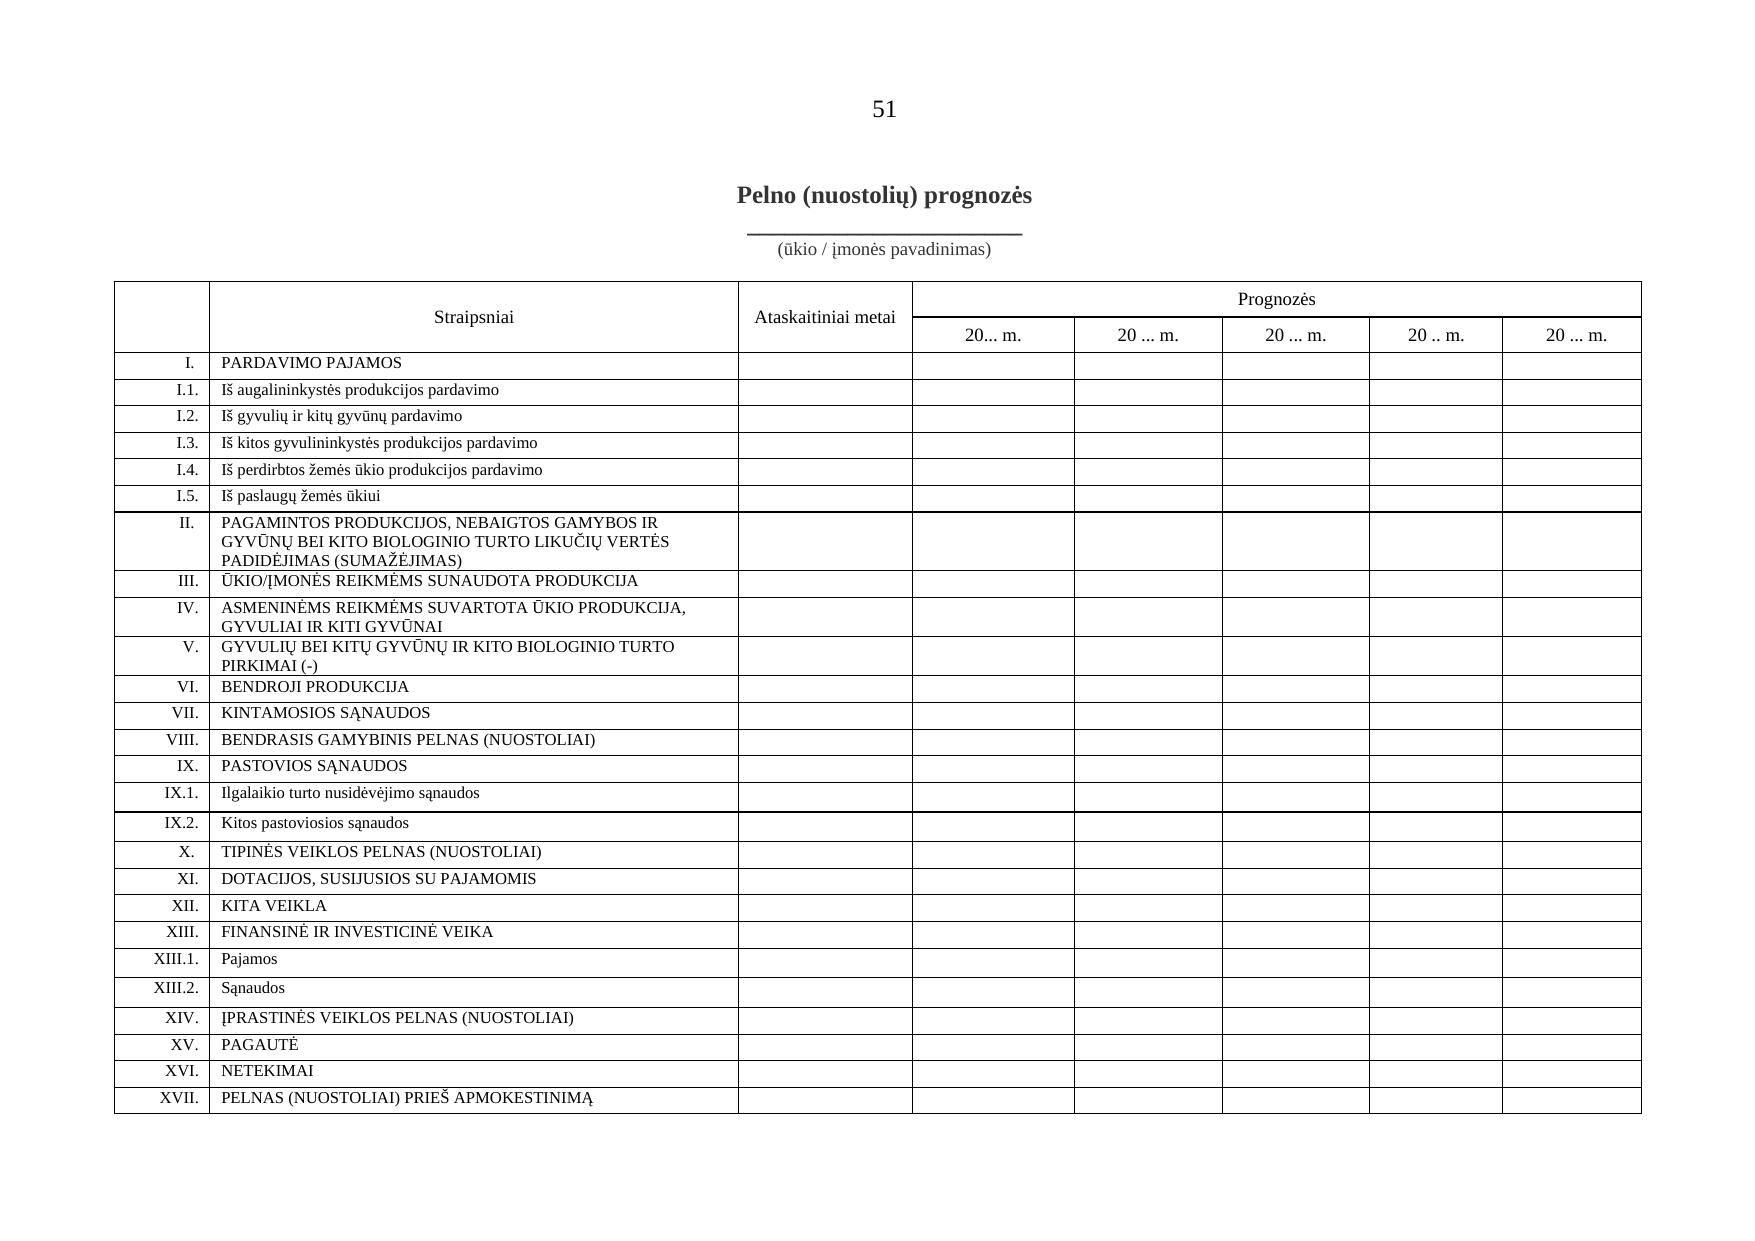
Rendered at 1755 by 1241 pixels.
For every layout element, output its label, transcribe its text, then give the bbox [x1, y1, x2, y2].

table_cell [1370, 1061, 1502, 1087]
table_cell [1223, 895, 1369, 921]
table_cell [913, 406, 1074, 432]
table_cell Iš perdirbtos žemės ūkio produkcijos pardavimo [210, 459, 738, 485]
table_cell III. [115, 571, 209, 597]
table_cell [1370, 380, 1502, 405]
table_cell [739, 1035, 912, 1060]
table_cell [1503, 922, 1641, 947]
table_cell [1075, 406, 1222, 432]
table_cell [1075, 842, 1222, 868]
table_cell [913, 783, 1074, 811]
table_cell [1075, 513, 1222, 570]
table_cell [1503, 703, 1641, 728]
table_cell [913, 703, 1074, 728]
table_cell [1503, 842, 1641, 868]
table_cell [1075, 978, 1222, 1007]
table_cell 20 ... m. [1223, 318, 1369, 352]
table_cell [913, 486, 1074, 511]
table_cell Sąnaudos [210, 978, 738, 1007]
table_header [115, 282, 209, 352]
table_cell [1503, 406, 1641, 432]
table_cell [913, 756, 1074, 782]
table_cell [913, 380, 1074, 405]
table_cell [913, 571, 1074, 597]
table_cell [739, 380, 912, 405]
table_cell NETEKIMAI [210, 1061, 738, 1087]
table_cell I.1. [115, 380, 209, 405]
table_cell [1075, 486, 1222, 511]
table_cell [1503, 598, 1641, 636]
table_cell XIII.1. [115, 949, 209, 977]
table_cell [1223, 353, 1369, 379]
table_cell [1223, 486, 1369, 511]
table_cell [1503, 676, 1641, 702]
table_cell [913, 730, 1074, 755]
table_cell [739, 730, 912, 755]
table_cell [1503, 949, 1641, 977]
table_cell [1370, 949, 1502, 977]
table_cell [1075, 1035, 1222, 1060]
table_cell IX. [115, 756, 209, 782]
table_cell [1503, 783, 1641, 811]
table_cell [913, 869, 1074, 894]
table_cell [1503, 1088, 1641, 1113]
table_cell [1370, 676, 1502, 702]
table_cell Iš kitos gyvulininkystės produkcijos pardavimo [210, 433, 738, 458]
table_cell PAGAMINTOS PRODUKCIJOS, NEBAIGTOS GAMYBOS IR GYVŪNŲ BEI KITO BIOLOGINIO TURTO LIKUČIŲ VERTĖS PADIDĖJIMAS (SUMAŽĖJIMAS) [210, 513, 738, 570]
text ______________________ [103, 209, 1666, 238]
table_cell [1075, 1008, 1222, 1033]
table_cell [913, 637, 1074, 675]
table_cell [1223, 433, 1369, 458]
table_cell [739, 433, 912, 458]
table_cell [913, 1061, 1074, 1087]
table_cell XIII.2. [115, 978, 209, 1007]
table_cell ĮPRASTINĖS VEIKLOS PELNAS (NUOSTOLIAI) [210, 1008, 738, 1033]
table_cell [739, 598, 912, 636]
table_cell [1075, 1061, 1222, 1087]
table_cell [1370, 513, 1502, 570]
table_header Ataskaitiniai metai [739, 282, 912, 352]
table_cell X. [115, 842, 209, 868]
table_cell [1075, 637, 1222, 675]
table_cell [1075, 813, 1222, 841]
table_cell [739, 676, 912, 702]
table_cell [1503, 380, 1641, 405]
table_cell [913, 1088, 1074, 1113]
table_cell [1075, 571, 1222, 597]
table_cell [739, 637, 912, 675]
table_cell [739, 783, 912, 811]
table_cell [739, 949, 912, 977]
table_cell [1075, 433, 1222, 458]
table_cell PELNAS (NUOSTOLIAI) PRIEŠ APMOKESTINIMĄ [210, 1088, 738, 1113]
table_cell [1370, 486, 1502, 511]
table_cell [913, 813, 1074, 841]
table_cell XV. [115, 1035, 209, 1060]
table_cell [1370, 869, 1502, 894]
table_cell 20... m. [913, 318, 1074, 352]
table_cell [1075, 353, 1222, 379]
table_cell [1075, 783, 1222, 811]
table_cell [1223, 978, 1369, 1007]
table_cell [1075, 1088, 1222, 1113]
table_cell [1223, 1008, 1369, 1033]
table_cell [1503, 353, 1641, 379]
table_cell [1370, 730, 1502, 755]
table_cell [1503, 513, 1641, 570]
table_cell [1223, 922, 1369, 947]
table_cell [1223, 1088, 1369, 1113]
table_cell VI. [115, 676, 209, 702]
table_cell XIII. [115, 922, 209, 947]
table_cell BENDRASIS GAMYBINIS PELNAS (NUOSTOLIAI) [210, 730, 738, 755]
table_cell [1370, 598, 1502, 636]
table_cell [1075, 756, 1222, 782]
table_cell [1503, 486, 1641, 511]
table_cell [1223, 783, 1369, 811]
table_cell II. [115, 513, 209, 570]
text (ūkio / įmonės pavadinimas) [103, 238, 1666, 259]
table_cell [1503, 730, 1641, 755]
table_cell [1075, 869, 1222, 894]
table_cell [913, 949, 1074, 977]
table_cell [1075, 676, 1222, 702]
table_cell KINTAMOSIOS SĄNAUDOS [210, 703, 738, 728]
table_cell [1223, 406, 1369, 432]
table_cell [1503, 978, 1641, 1007]
table_cell IX.2. [115, 813, 209, 841]
table_cell [1503, 1008, 1641, 1033]
table_cell [1223, 756, 1369, 782]
table_cell [1503, 895, 1641, 921]
table_cell [1370, 1008, 1502, 1033]
table_cell [1075, 598, 1222, 636]
table_cell [1223, 637, 1369, 675]
table_cell XIV. [115, 1008, 209, 1033]
table_cell [913, 842, 1074, 868]
table_cell [1223, 380, 1369, 405]
table_cell DOTACIJOS, SUSIJUSIOS SU PAJAMOMIS [210, 869, 738, 894]
table_cell PAGAUTĖ [210, 1035, 738, 1060]
table_cell GYVULIŲ BEI KITŲ GYVŪNŲ IR KITO BIOLOGINIO TURTO PIRKIMAI (-) [210, 637, 738, 675]
table_cell [1370, 459, 1502, 485]
table_cell [1370, 813, 1502, 841]
table_cell [1223, 513, 1369, 570]
table_cell Kitos pastoviosios sąnaudos [210, 813, 738, 841]
table_cell [1223, 1061, 1369, 1087]
table_cell [1223, 869, 1369, 894]
table_cell [1075, 380, 1222, 405]
table_header Straipsniai [210, 282, 738, 352]
table_cell [739, 869, 912, 894]
table_cell [1503, 433, 1641, 458]
table_cell [913, 513, 1074, 570]
table_cell [1503, 1061, 1641, 1087]
table_cell KITA VEIKLA [210, 895, 738, 921]
table_cell ŪKIO/ĮMONĖS REIKMĖMS SUNAUDOTA PRODUKCIJA [210, 571, 738, 597]
table_cell [739, 813, 912, 841]
table_cell BENDROJI PRODUKCIJA [210, 676, 738, 702]
table_cell [1075, 730, 1222, 755]
table_cell [913, 433, 1074, 458]
table_cell V. [115, 637, 209, 675]
table_cell [739, 486, 912, 511]
table_cell [1503, 1035, 1641, 1060]
table_header Prognozės [913, 282, 1641, 316]
table_cell I.3. [115, 433, 209, 458]
table_cell [1503, 637, 1641, 675]
table_cell [913, 922, 1074, 947]
table_cell I.2. [115, 406, 209, 432]
table_cell [1370, 783, 1502, 811]
table_cell IX.1. [115, 783, 209, 811]
table_cell [1223, 459, 1369, 485]
table_cell [1503, 813, 1641, 841]
table_cell TIPINĖS VEIKLOS PELNAS (NUOSTOLIAI) [210, 842, 738, 868]
table_cell [739, 756, 912, 782]
table_cell [1075, 922, 1222, 947]
table_cell [913, 353, 1074, 379]
table_cell [1370, 637, 1502, 675]
table_cell XII. [115, 895, 209, 921]
table_cell [739, 1008, 912, 1033]
table_cell Iš gyvulių ir kitų gyvūnų pardavimo [210, 406, 738, 432]
table_cell 20 .. m. [1370, 318, 1502, 352]
table_cell [1223, 598, 1369, 636]
table_cell [739, 1088, 912, 1113]
table_cell [739, 406, 912, 432]
table_cell [913, 978, 1074, 1007]
table_cell [1370, 433, 1502, 458]
table_cell VIII. [115, 730, 209, 755]
table_cell VII. [115, 703, 209, 728]
text Pelno (nuostolių) prognozės [103, 180, 1666, 209]
table_cell [1503, 756, 1641, 782]
table_cell PASTOVIOS SĄNAUDOS [210, 756, 738, 782]
table_cell [1370, 1035, 1502, 1060]
table_cell Ilgalaikio turto nusidėvėjimo sąnaudos [210, 783, 738, 811]
table_cell I.5. [115, 486, 209, 511]
table_cell [739, 895, 912, 921]
table_cell [1370, 406, 1502, 432]
table_cell [739, 513, 912, 570]
table_cell [1370, 756, 1502, 782]
table_cell [1075, 895, 1222, 921]
table_cell [913, 676, 1074, 702]
table_cell [913, 598, 1074, 636]
table_cell [1503, 571, 1641, 597]
table_cell [913, 895, 1074, 921]
table_cell IV. [115, 598, 209, 636]
table_cell [913, 1008, 1074, 1033]
table_cell [1370, 842, 1502, 868]
table_cell Iš paslaugų žemės ūkiui [210, 486, 738, 511]
table_cell [1223, 1035, 1369, 1060]
table_cell [1370, 571, 1502, 597]
table_cell [1075, 703, 1222, 728]
table_cell [1370, 703, 1502, 728]
table_cell [913, 1035, 1074, 1060]
table_cell XVII. [115, 1088, 209, 1113]
table_cell [1370, 922, 1502, 947]
table_cell [739, 703, 912, 728]
table_cell [739, 459, 912, 485]
table_cell [1223, 676, 1369, 702]
table_cell [1370, 353, 1502, 379]
table_cell [1223, 842, 1369, 868]
table_cell [739, 1061, 912, 1087]
table_cell [739, 571, 912, 597]
table_cell [1370, 895, 1502, 921]
table_cell Iš augalininkystės produkcijos pardavimo [210, 380, 738, 405]
table_cell XI. [115, 869, 209, 894]
table_cell [1223, 703, 1369, 728]
table_cell I. [115, 353, 209, 379]
table_cell [739, 353, 912, 379]
table_cell PARDAVIMO PAJAMOS [210, 353, 738, 379]
table_cell FINANSINĖ IR INVESTICINĖ VEIKA [210, 922, 738, 947]
table_cell [1223, 571, 1369, 597]
table_cell ASMENINĖMS REIKMĖMS SUVARTOTA ŪKIO PRODUKCIJA, GYVULIAI IR KITI GYVŪNAI [210, 598, 738, 636]
table_cell [1503, 869, 1641, 894]
table_cell [739, 978, 912, 1007]
table_cell [1075, 459, 1222, 485]
table_cell XVI. [115, 1061, 209, 1087]
table_cell Pajamos [210, 949, 738, 977]
table_cell 20 ... m. [1503, 318, 1641, 352]
table_cell [1370, 1088, 1502, 1113]
table_cell [1223, 949, 1369, 977]
table_cell [1223, 813, 1369, 841]
table_cell [1075, 949, 1222, 977]
table_cell [1223, 730, 1369, 755]
table_cell [1370, 978, 1502, 1007]
table_cell [739, 922, 912, 947]
table_cell [1503, 459, 1641, 485]
table_cell I.4. [115, 459, 209, 485]
table_cell [913, 459, 1074, 485]
table_cell [739, 842, 912, 868]
table_cell 20 ... m. [1075, 318, 1222, 352]
